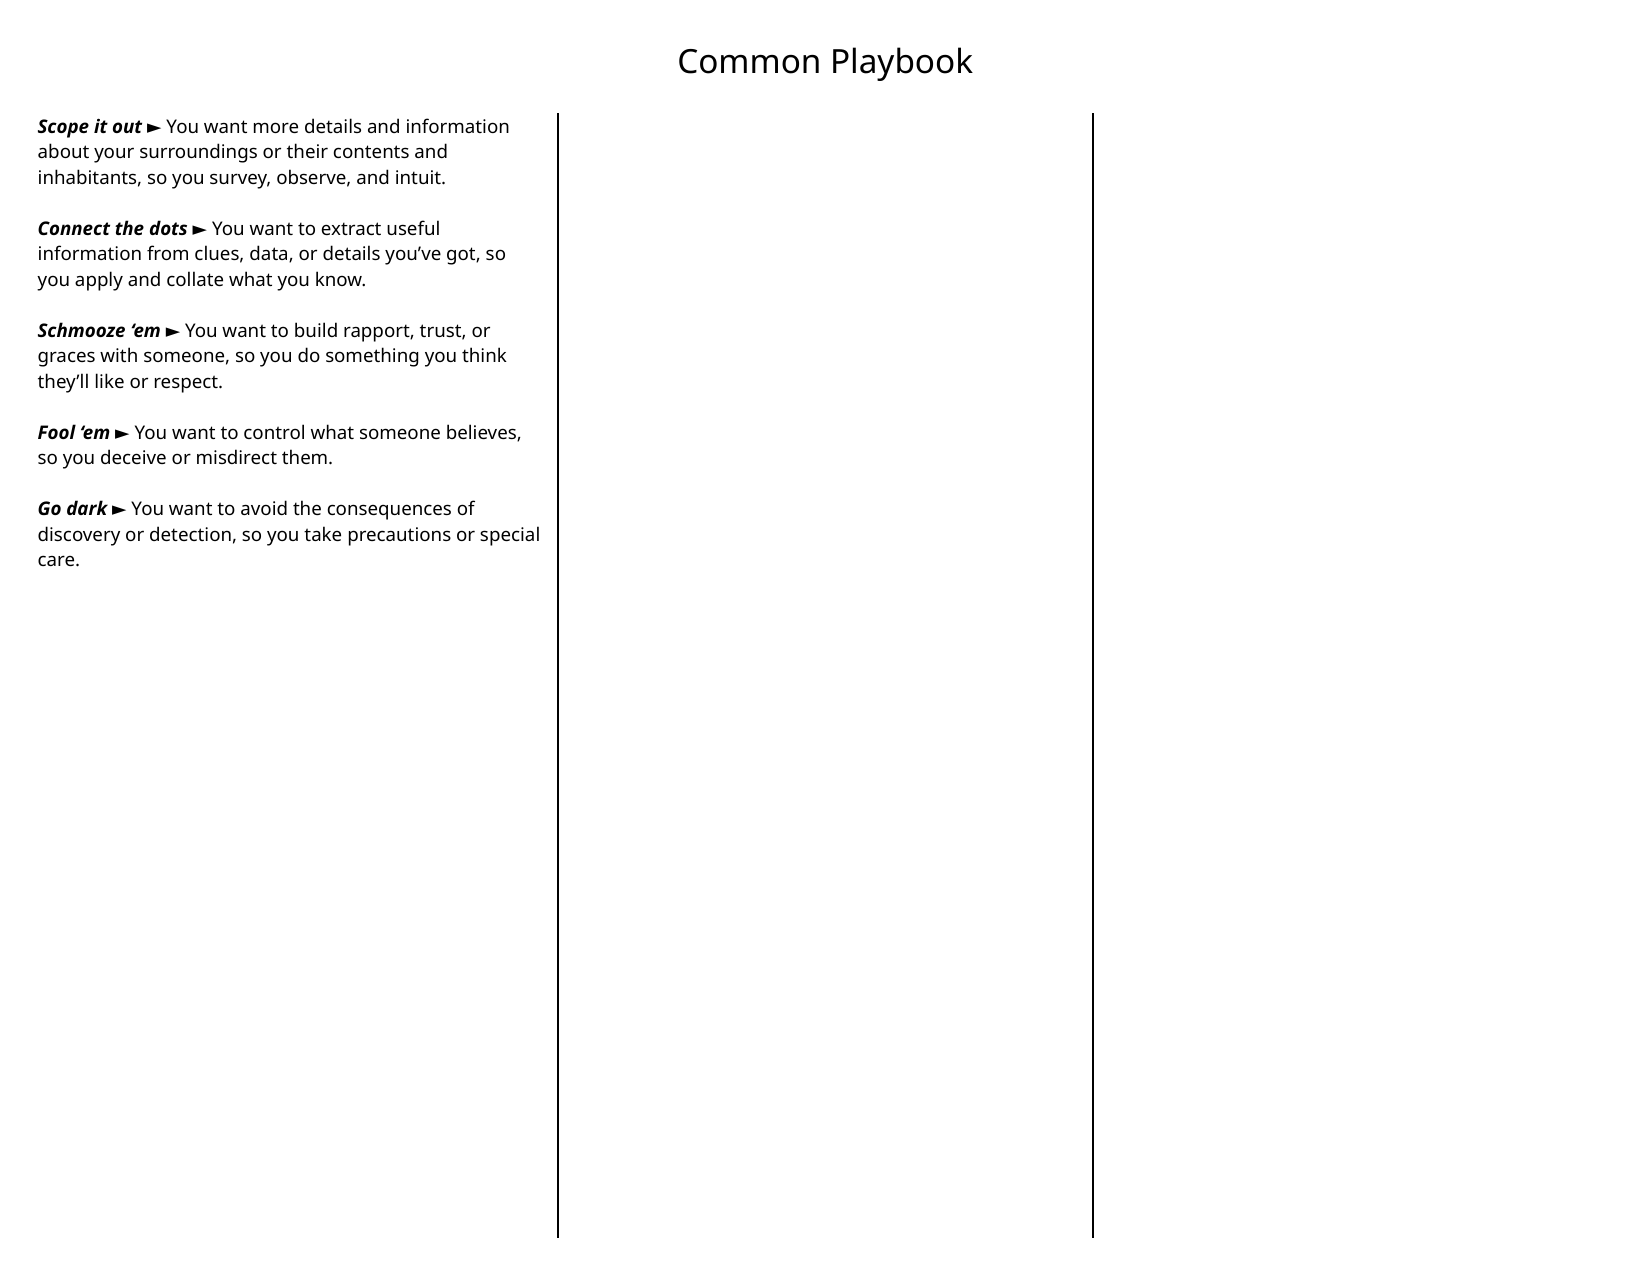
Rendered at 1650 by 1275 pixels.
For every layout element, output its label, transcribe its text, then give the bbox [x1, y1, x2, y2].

text Fool ‘em ► You want to control what someone believes, so you deceive or misdirect them. [37, 419, 542, 470]
text Go dark ► You want to avoid the consequences of discovery or detection, so you take precautions or special care. [37, 496, 542, 572]
text Connect the dots ► You want to extract useful information from clues, data, or details you’ve got, so you apply and collate what you know. [37, 215, 542, 292]
text Scope it out ► You want more details and information about your surroundings or their contents and inhabitants, so you survey, observe, and intuit. [37, 113, 542, 189]
text Schmooze ‘em ► You want to build rapport, trust, or graces with someone, so you do something you think they’ll like or respect. [37, 317, 542, 394]
